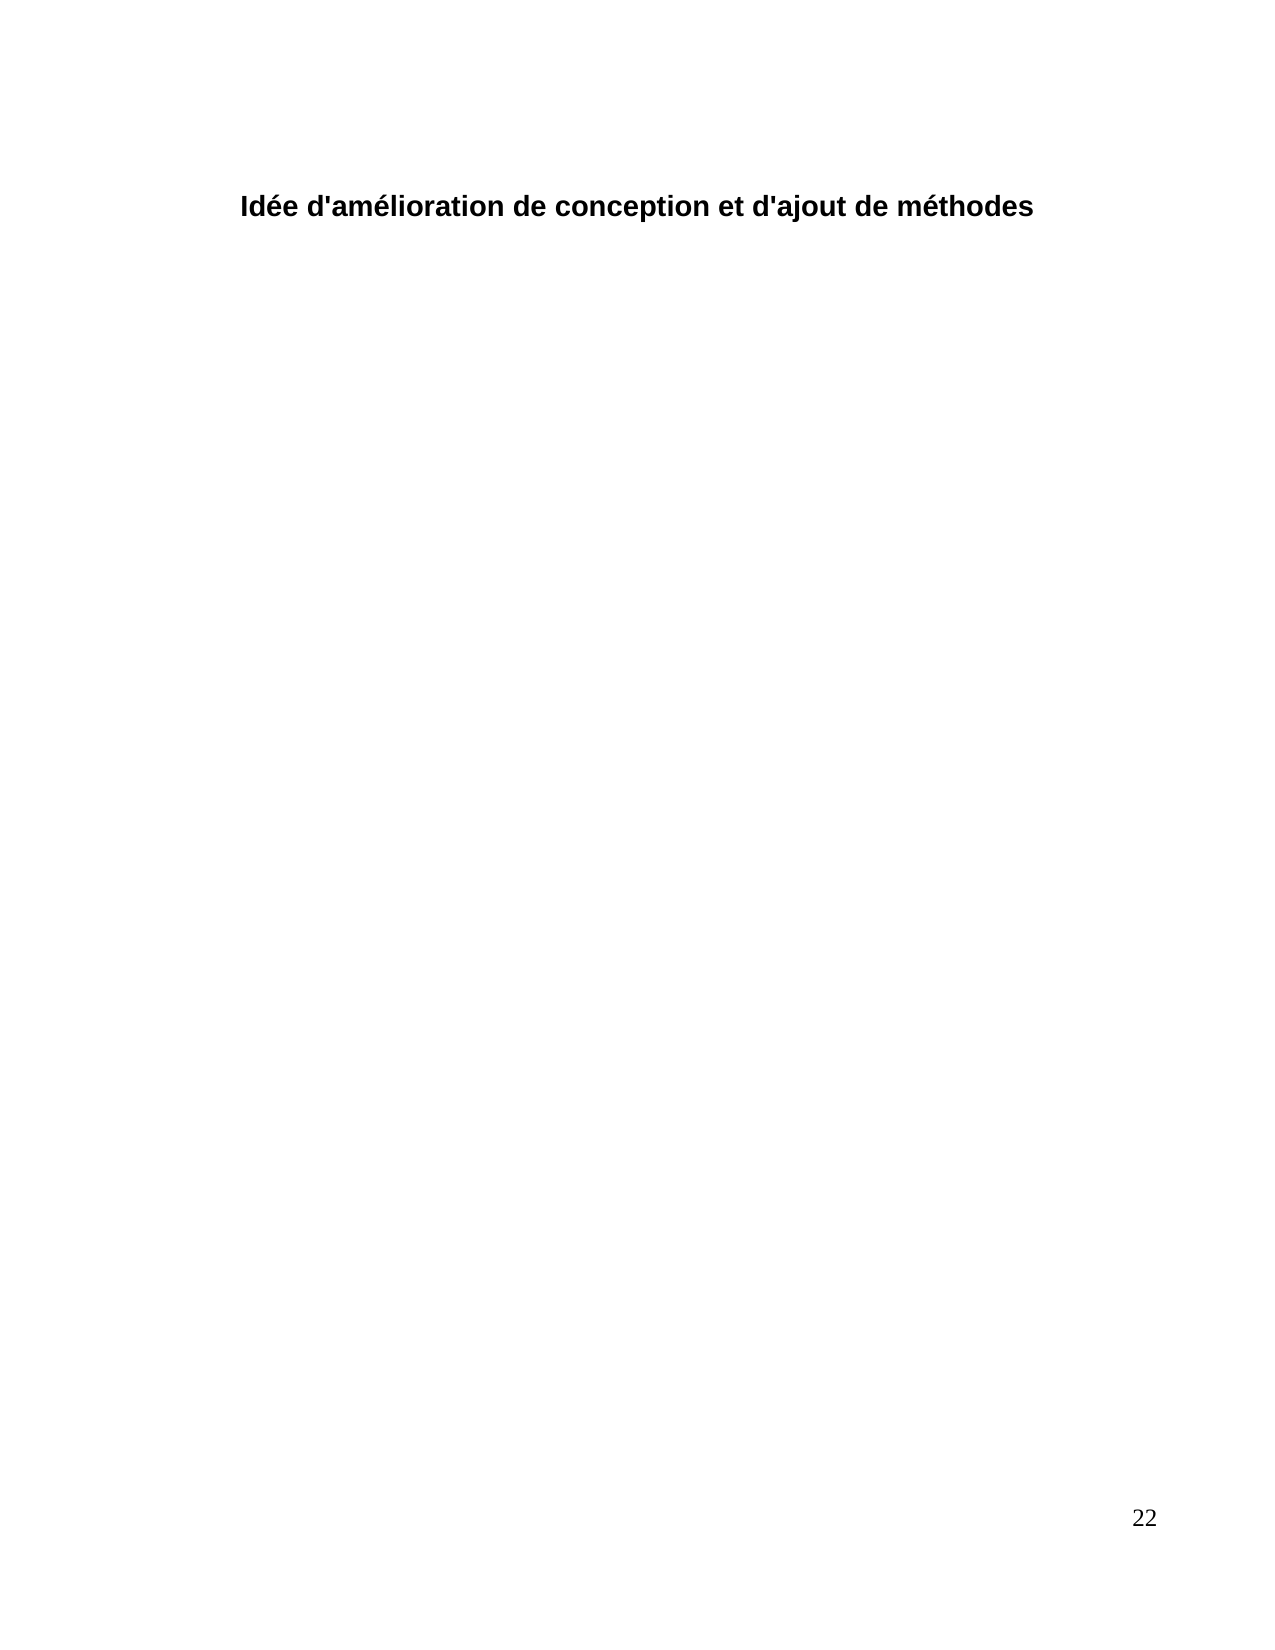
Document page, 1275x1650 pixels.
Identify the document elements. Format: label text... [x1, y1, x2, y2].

subtitle Idée d'amélioration de conception et d'ajout de méthodes [118, 189, 1157, 223]
